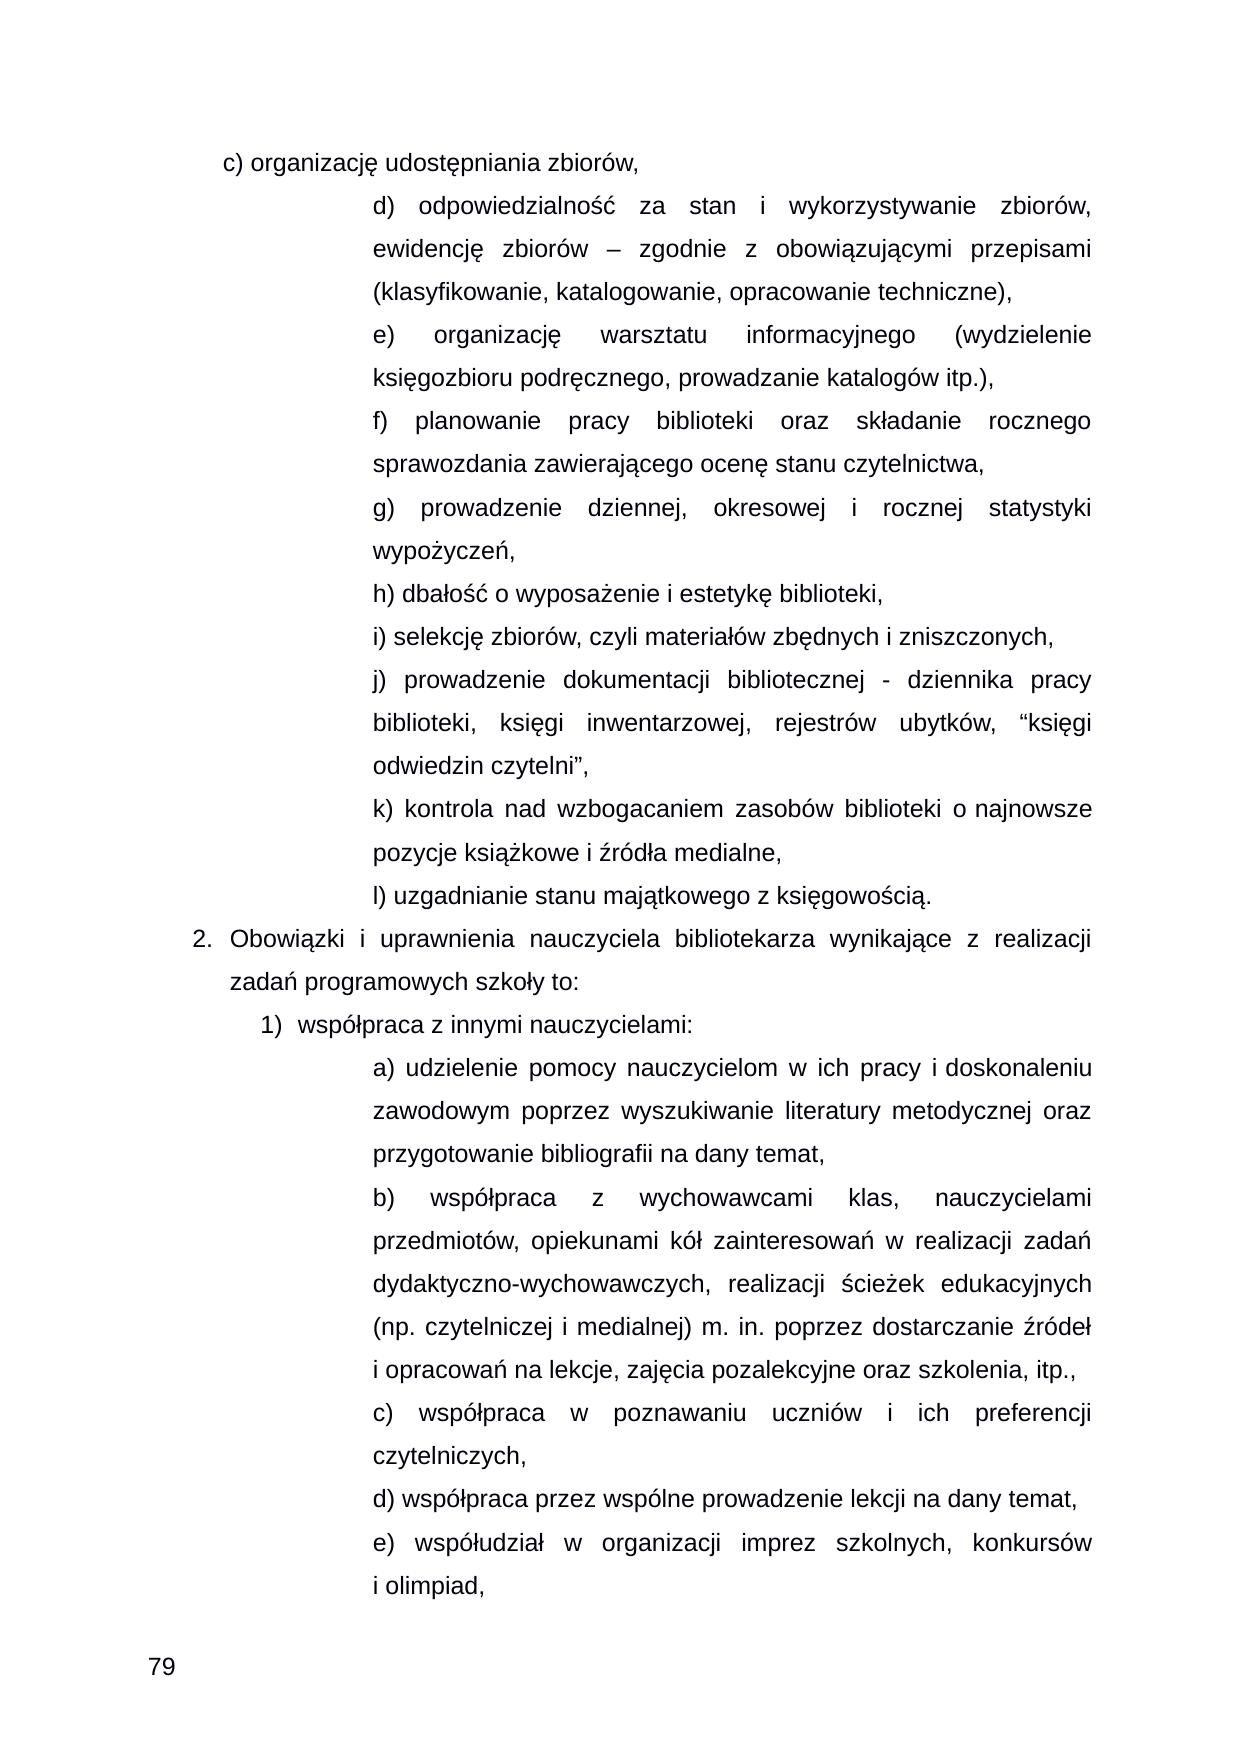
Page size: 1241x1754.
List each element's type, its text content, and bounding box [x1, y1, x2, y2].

subtitle a) udzielenie pomocy nauczycielom w ich pracy i doskonaleniu zawodowym poprzez wyszukiwanie literatury metodycznej oraz przygotowanie bibliografii na dany temat, [354, 1053, 1093, 1168]
subtitle c) współpraca w poznawaniu uczniów i ich preferencji czytelniczych, [354, 1398, 1093, 1470]
subtitle i) selekcję zbiorów, czyli materiałów zbędnych i zniszczonych, [354, 622, 1093, 651]
subtitle współpraca z innymi nauczycielami: [260, 1010, 1093, 1039]
subtitle c) organizację udostępniania zbiorów, [185, 148, 1093, 176]
subtitle d) współpraca przez wspólne prowadzenie lekcji na dany temat, [354, 1484, 1093, 1513]
subtitle l) uzgadnianie stanu majątkowego z księgowością. [354, 881, 1093, 909]
subtitle d) odpowiedzialność za stan i wykorzystywanie zbiorów, ewidencję zbiorów – zgodnie z obowiązującymi przepisami (klasyfikowanie, katalogowanie, opracowanie techniczne), [354, 191, 1093, 306]
subtitle h) dbałość o wyposażenie i estetykę biblioteki, [354, 579, 1093, 608]
subtitle g) prowadzenie dziennej, okresowej i rocznej statystyki wypożyczeń, [354, 493, 1093, 564]
subtitle Obowiązki i uprawnienia nauczyciela bibliotekarza wynikające z realizacji zadań programowych szkoły to: [192, 924, 1093, 996]
subtitle f) planowanie pracy biblioteki oraz składanie rocznego sprawozdania zawierającego ocenę stanu czytelnictwa, [354, 406, 1093, 478]
subtitle e) organizację warsztatu informacyjnego (wydzielenie księgozbioru podręcznego, prowadzanie katalogów itp.), [354, 320, 1093, 392]
subtitle e) współudział w organizacji imprez szkolnych, konkursów i olimpiad, [354, 1528, 1093, 1599]
subtitle k) kontrola nad wzbogacaniem zasobów biblioteki o najnowsze pozycje książkowe i źródła medialne, [354, 794, 1093, 866]
subtitle j) prowadzenie dokumentacji bibliotecznej - dziennika pracy biblioteki, księgi inwentarzowej, rejestrów ubytków, “księgi odwiedzin czytelni”, [354, 665, 1093, 780]
subtitle b) współpraca z wychowawcami klas, nauczycielami przedmiotów, opiekunami kół zainteresowań w realizacji zadań dydaktyczno-wychowawczych, realizacji ścieżek edukacyjnych (np. czytelniczej i medialnej) m. in. poprzez dostarczanie źródeł i opracowań na lekcje, zajęcia pozalekcyjne oraz szkolenia, itp., [354, 1183, 1093, 1384]
